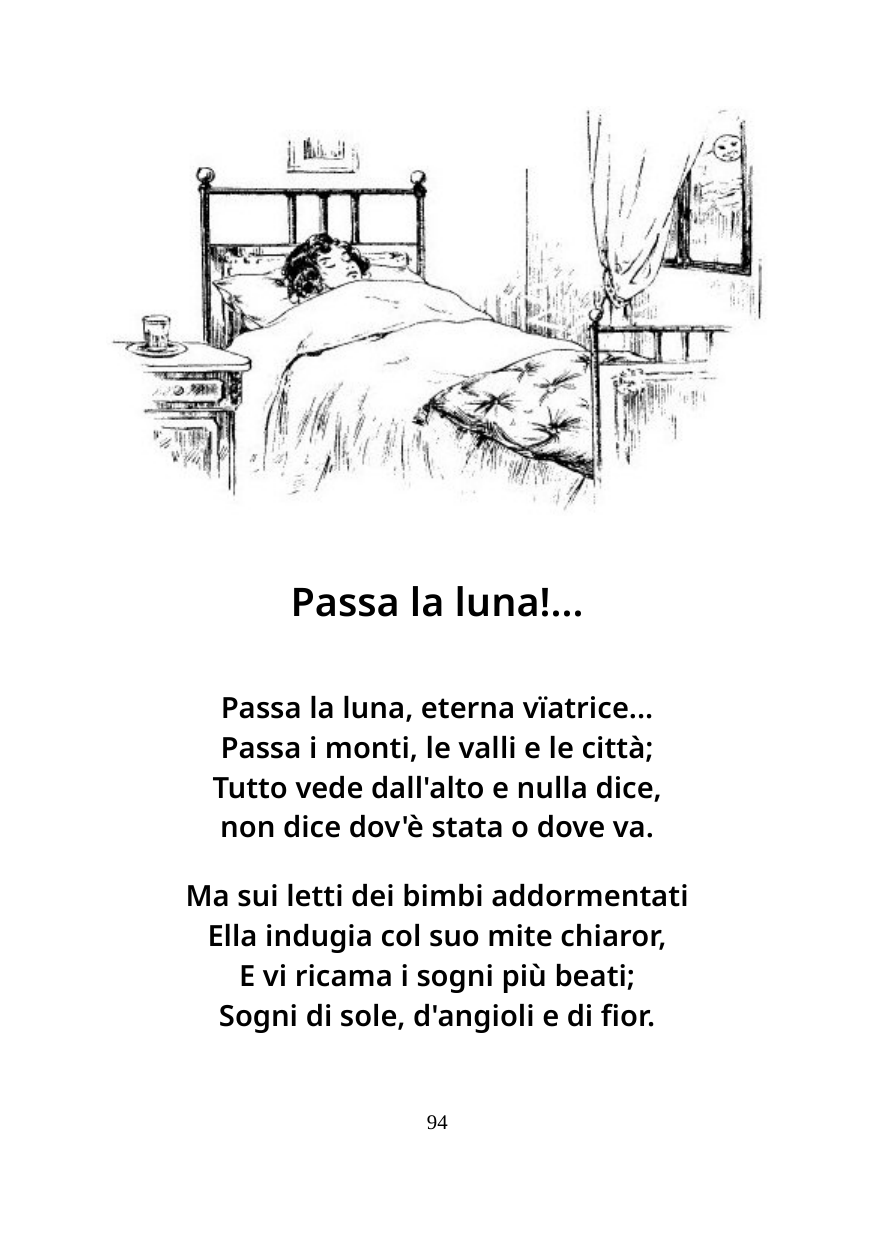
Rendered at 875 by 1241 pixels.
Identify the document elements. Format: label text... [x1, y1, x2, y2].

picture [106, 106, 768, 516]
text Passa la luna, eterna vïatrice... Passa i monti, le valli e le città; Tutto vede dall'alto e nulla dice, non dice dov'è stata o dove va. [106, 687, 768, 846]
subtitle Passa la luna!... [106, 516, 768, 628]
text Ma sui letti dei bimbi addormentati Ella indugia col suo mite chiaror, E vi ricama i sogni più beati; Sogni di sole, d'angioli e di fior. [106, 876, 768, 1034]
